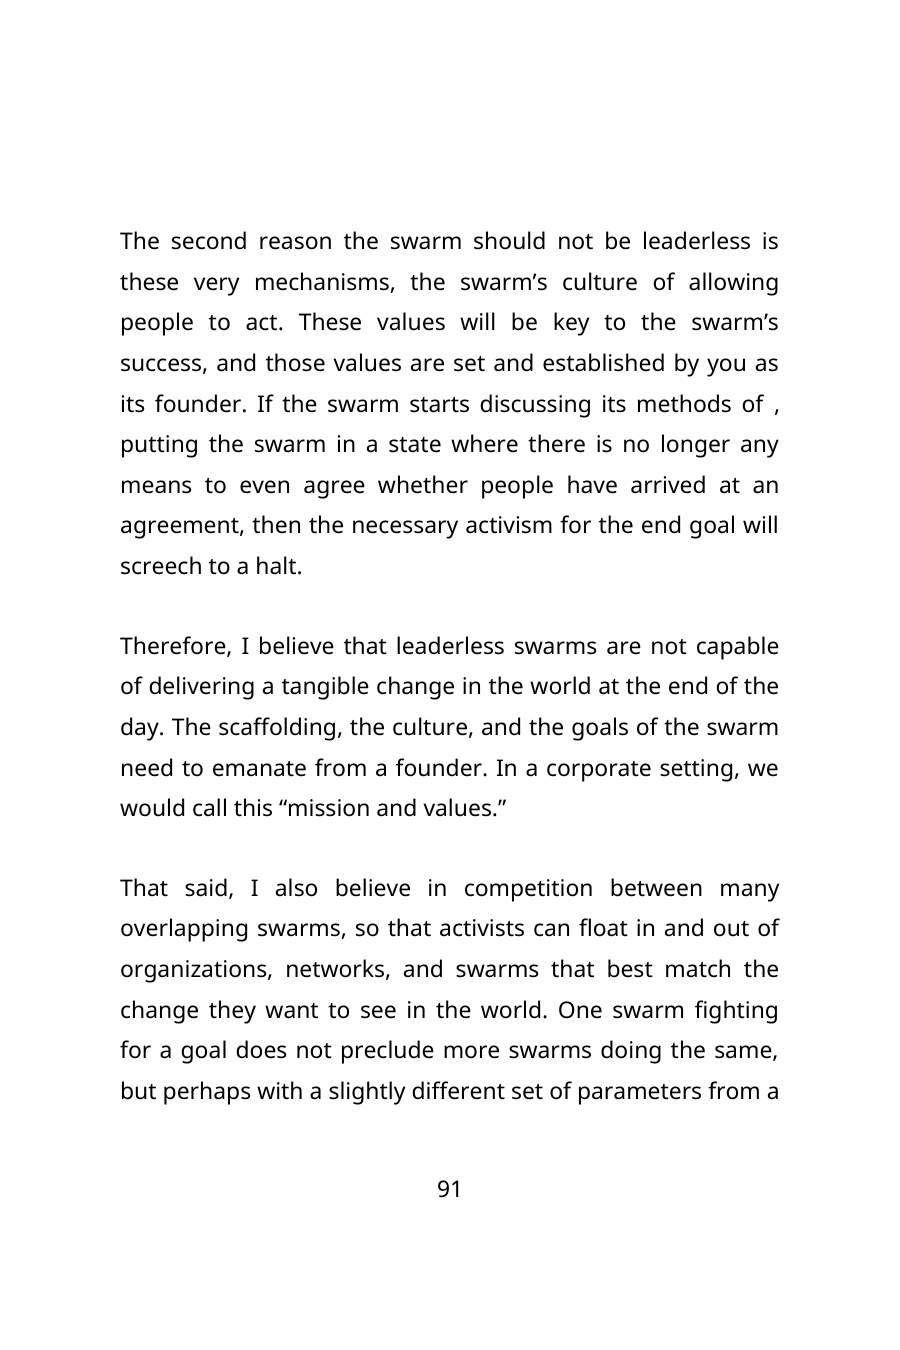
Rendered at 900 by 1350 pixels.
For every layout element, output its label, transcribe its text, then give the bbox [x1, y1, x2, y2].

text The second reason the swarm should not be leaderless is these very mechanisms, the swarm’s culture of allowing people to act. These values will be key to the swarm’s success, and those values are set and established by you as its founder. If the swarm starts discussing its methods of , putting the swarm in a state where there is no longer any means to even agree whether people have arrived at an agreement, then the necessary activism for the end goal will screech to a halt. [120, 225, 780, 581]
text Therefore, I believe that leaderless swarms are not capable of delivering a tangible change in the world at the end of the day. The scaffolding, the culture, and the goals of the swarm need to emanate from a founder. In a corporate setting, we would call this “mission and values.” [120, 629, 780, 823]
text That said, I also believe in competition between many overlapping swarms, so that activists can float in and out of organizations, networks, and swarms that best match the change they want to see in the world. One swarm fighting for a goal does not preclude more swarms doing the same, but perhaps with a slightly different set of parameters from a [120, 872, 780, 1106]
